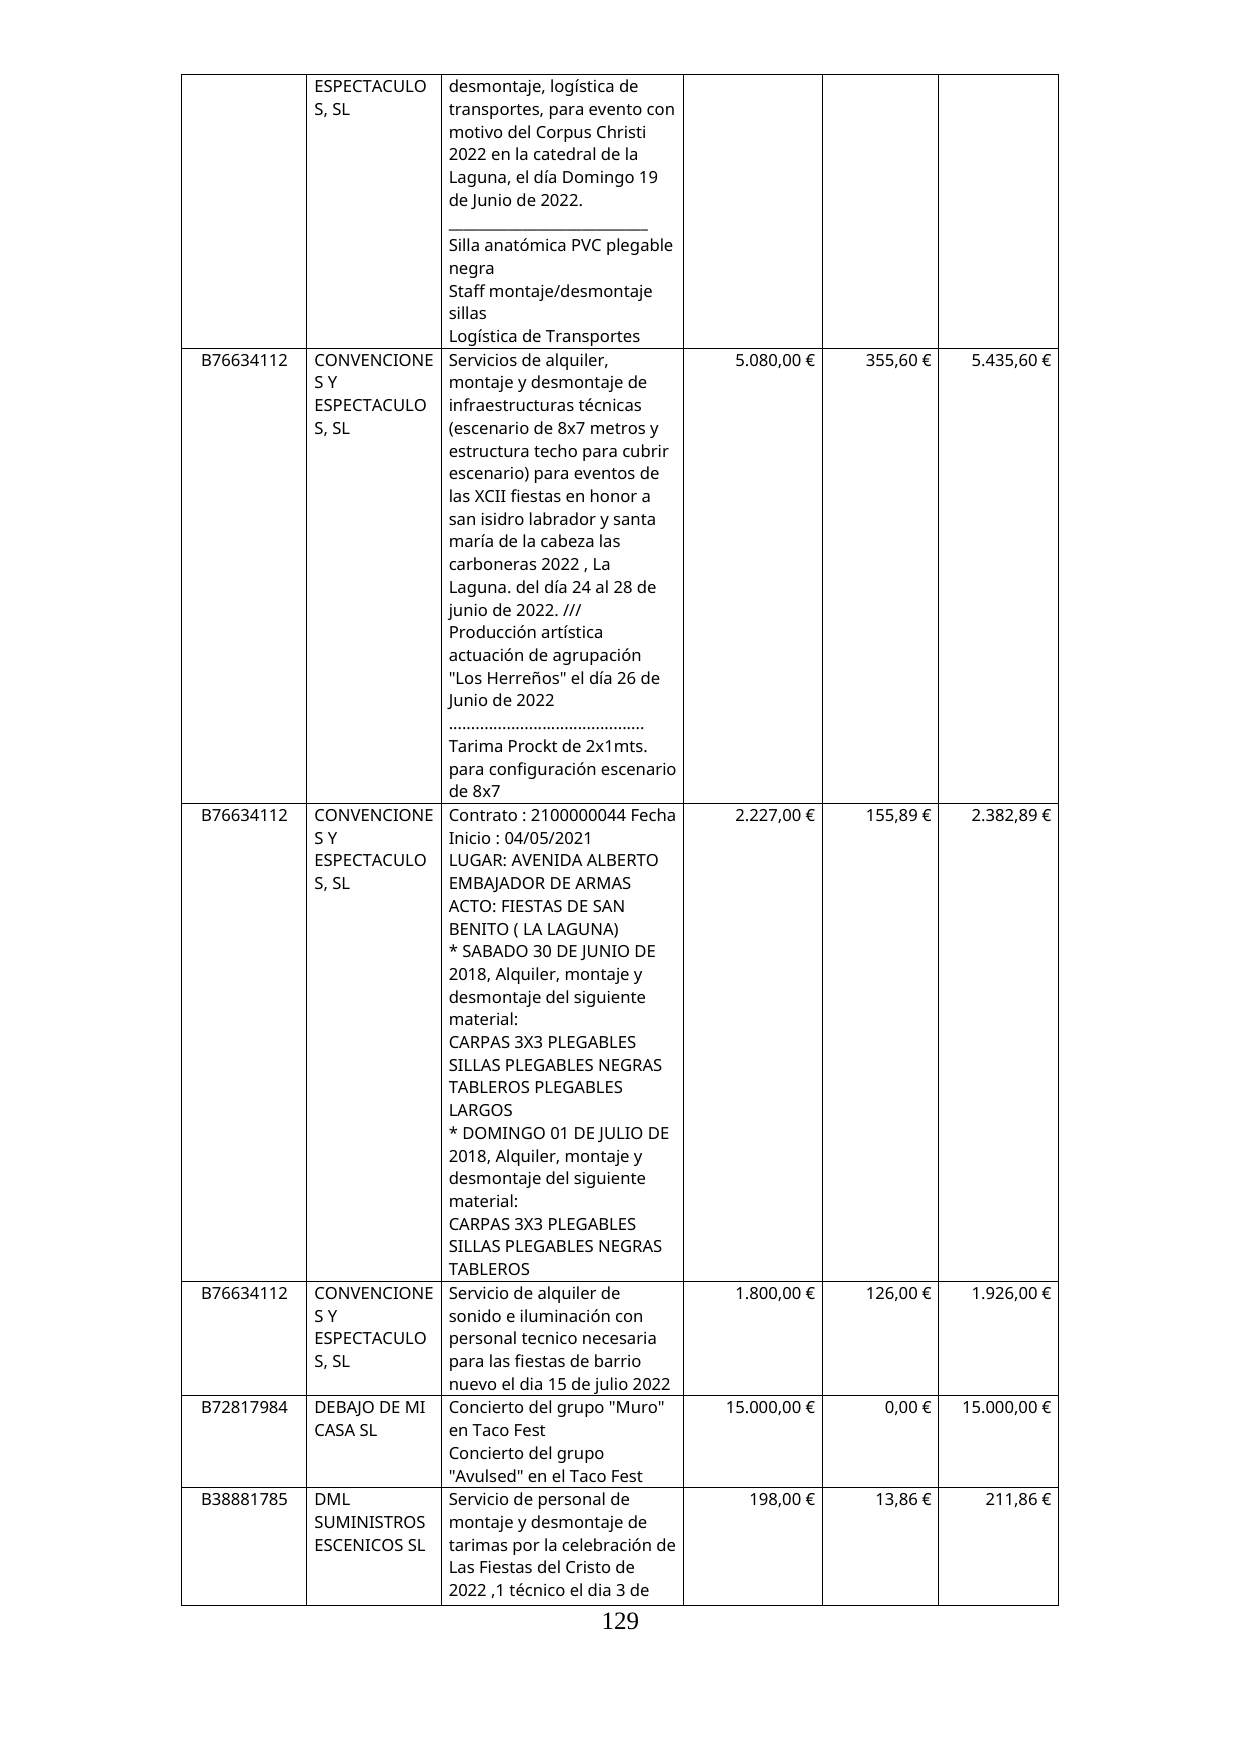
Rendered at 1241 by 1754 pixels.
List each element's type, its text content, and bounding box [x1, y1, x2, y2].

table_cell 15.000,00 € [684, 1396, 822, 1487]
table_cell B76634112 [182, 804, 306, 1281]
table_cell 1.926,00 € [939, 1282, 1058, 1395]
table_cell 2.382,89 € [939, 804, 1058, 1281]
table_cell 5.080,00 € [684, 349, 822, 803]
table_cell desmontaje, logística de transportes, para evento con motivo del Corpus Christi 2022 en la catedral de la Laguna, el día Domingo 19 de Junio de 2022. ___________________________ Silla anatómica PVC plegable negra Staff montaje/desmontaje sillas Logística de Transportes [442, 75, 683, 347]
table_cell CONVENCIONES Y ESPECTACULOS, SL [307, 349, 441, 803]
table_cell 198,00 € [684, 1488, 822, 1605]
table_cell 126,00 € [823, 1282, 938, 1395]
table_cell B72817984 [182, 1396, 306, 1487]
table_cell Contrato : 2100000044 Fecha Inicio : 04/05/2021 LUGAR: AVENIDA ALBERTO EMBAJADOR DE ARMAS ACTO: FIESTAS DE SAN BENITO ( LA LAGUNA) * SABADO 30 DE JUNIO DE 2018, Alquiler, montaje y desmontaje del siguiente material: CARPAS 3X3 PLEGABLES SILLAS PLEGABLES NEGRAS TABLEROS PLEGABLES LARGOS * DOMINGO 01 DE JULIO DE 2018, Alquiler, montaje y desmontaje del siguiente material: CARPAS 3X3 PLEGABLES SILLAS PLEGABLES NEGRAS TABLEROS [442, 804, 683, 1281]
table_cell 155,89 € [823, 804, 938, 1281]
table_cell DEBAJO DE MI CASA SL [307, 1396, 441, 1487]
table_cell 0,00 € [823, 1396, 938, 1487]
table_cell 15.000,00 € [939, 1396, 1058, 1487]
table_cell B76634112 [182, 349, 306, 803]
table_cell ESPECTACULOS, SL [307, 75, 441, 347]
table_cell B76634112 [182, 1282, 306, 1395]
table_cell CONVENCIONES Y ESPECTACULOS, SL [307, 804, 441, 1281]
table_cell 211,86 € [939, 1488, 1058, 1605]
table_cell Concierto del grupo "Muro" en Taco Fest Concierto del grupo "Avulsed" en el Taco Fest [442, 1396, 683, 1487]
table_cell Servicio de alquiler de sonido e iluminación con personal tecnico necesaria para las fiestas de barrio nuevo el dia 15 de julio 2022 [442, 1282, 683, 1395]
table_cell 2.227,00 € [684, 804, 822, 1281]
table_cell B38881785 [182, 1488, 306, 1605]
table_cell [939, 75, 1058, 347]
table_cell CONVENCIONES Y ESPECTACULOS, SL [307, 1282, 441, 1395]
table_cell [684, 75, 822, 347]
table_cell Servicios de alquiler, montaje y desmontaje de infraestructuras técnicas (escenario de 8x7 metros y estructura techo para cubrir escenario) para eventos de las XCII fiestas en honor a san isidro labrador y santa maría de la cabeza las carboneras 2022 , La Laguna. del día 24 al 28 de junio de 2022. /// Producción artística actuación de agrupación "Los Herreños" el día 26 de Junio de 2022 ............................................ Tarima Prockt de 2x1mts. para configuración escenario de 8x7 [442, 349, 683, 803]
table_cell [823, 75, 938, 347]
table_cell 355,60 € [823, 349, 938, 803]
table_cell 5.435,60 € [939, 349, 1058, 803]
table_cell DML SUMINISTROS ESCENICOS SL [307, 1488, 441, 1605]
table_cell [182, 75, 306, 347]
table_cell Servicio de personal de montaje y desmontaje de tarimas por la celebración de Las Fiestas del Cristo de 2022 ,1 técnico el dia 3 de [442, 1488, 683, 1605]
table_cell 1.800,00 € [684, 1282, 822, 1395]
table_cell 13,86 € [823, 1488, 938, 1605]
